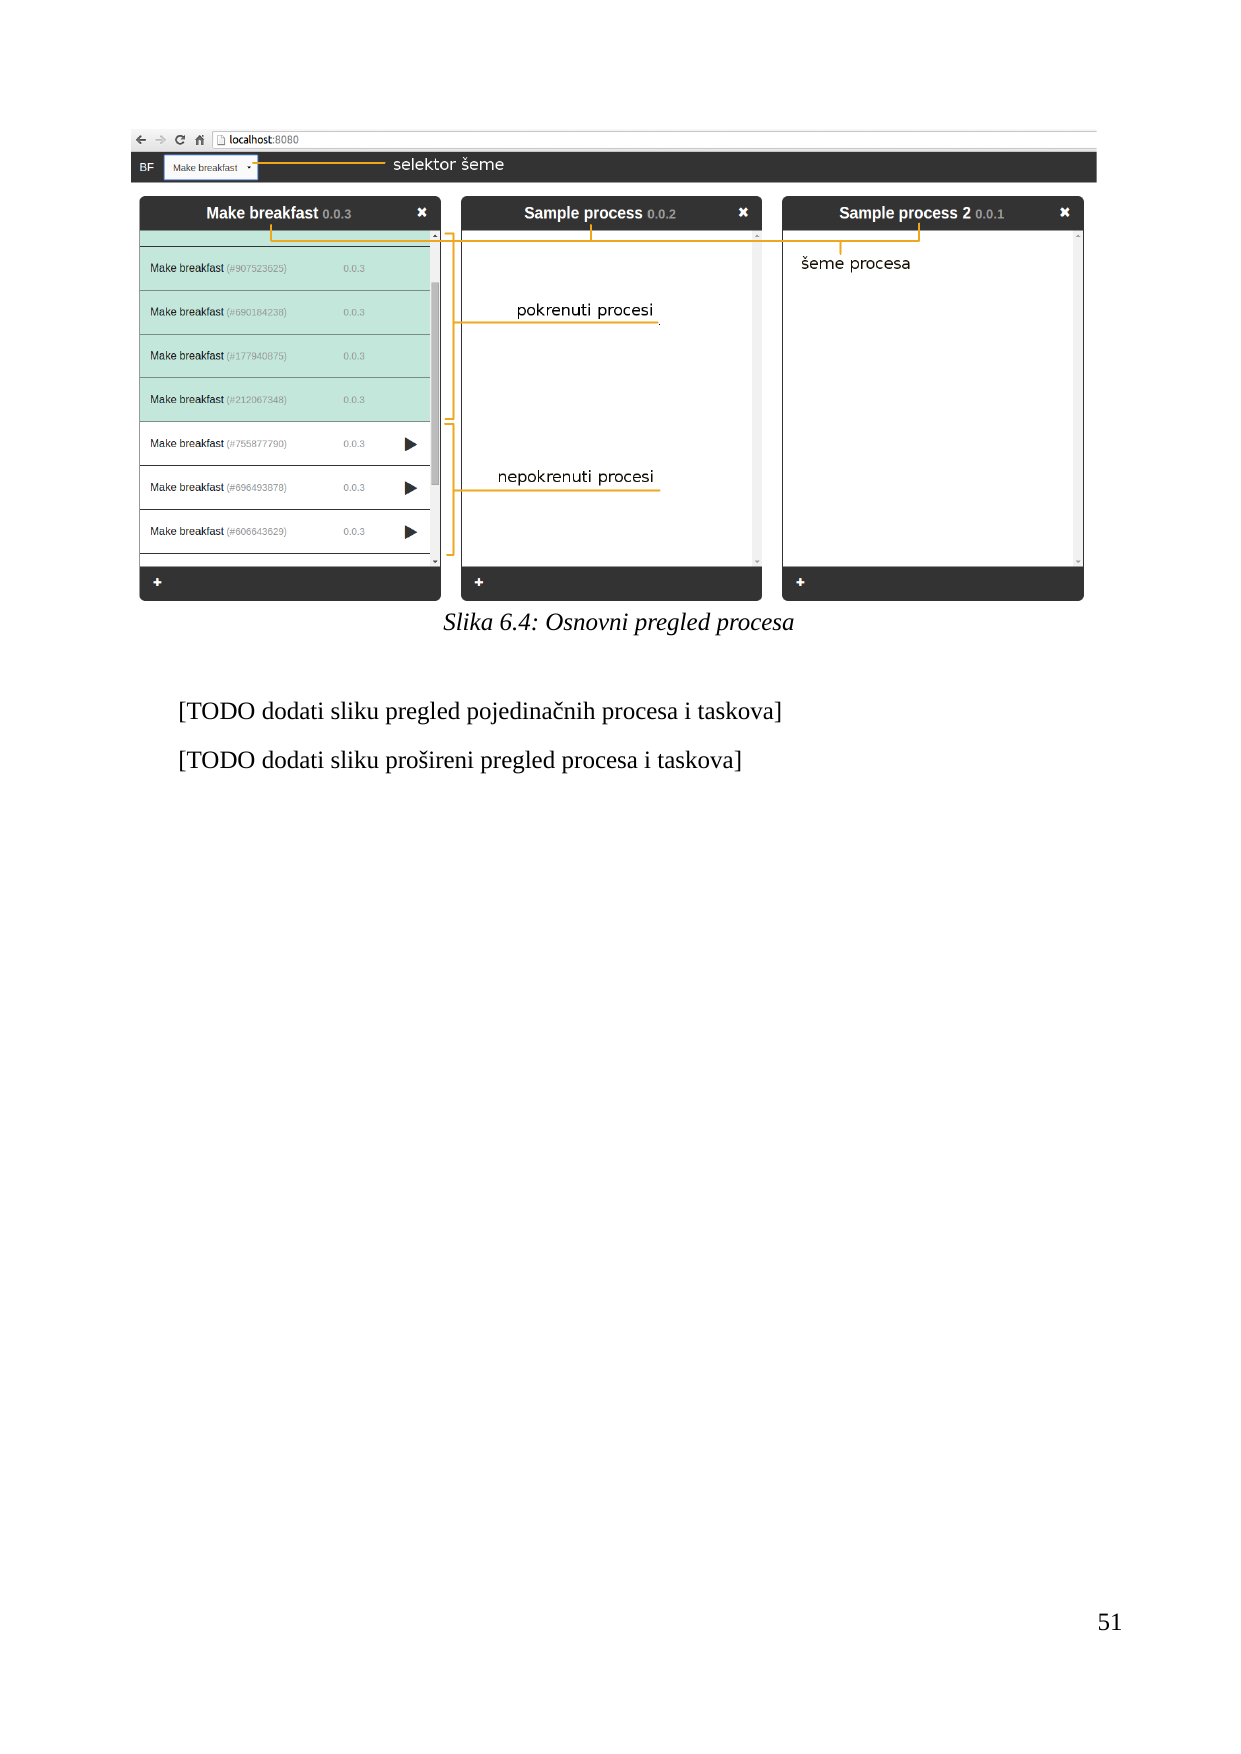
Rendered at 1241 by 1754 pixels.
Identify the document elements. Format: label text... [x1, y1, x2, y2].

picture [131, 129, 1097, 608]
text Slika 6.4: Osnovni pregled procesa [118, 118, 1122, 636]
text [TODO dodati sliku prošireni pregled procesa i taskova] [118, 745, 1122, 774]
text [TODO dodati sliku pregled pojedinačnih procesa i taskova] [118, 696, 1122, 725]
